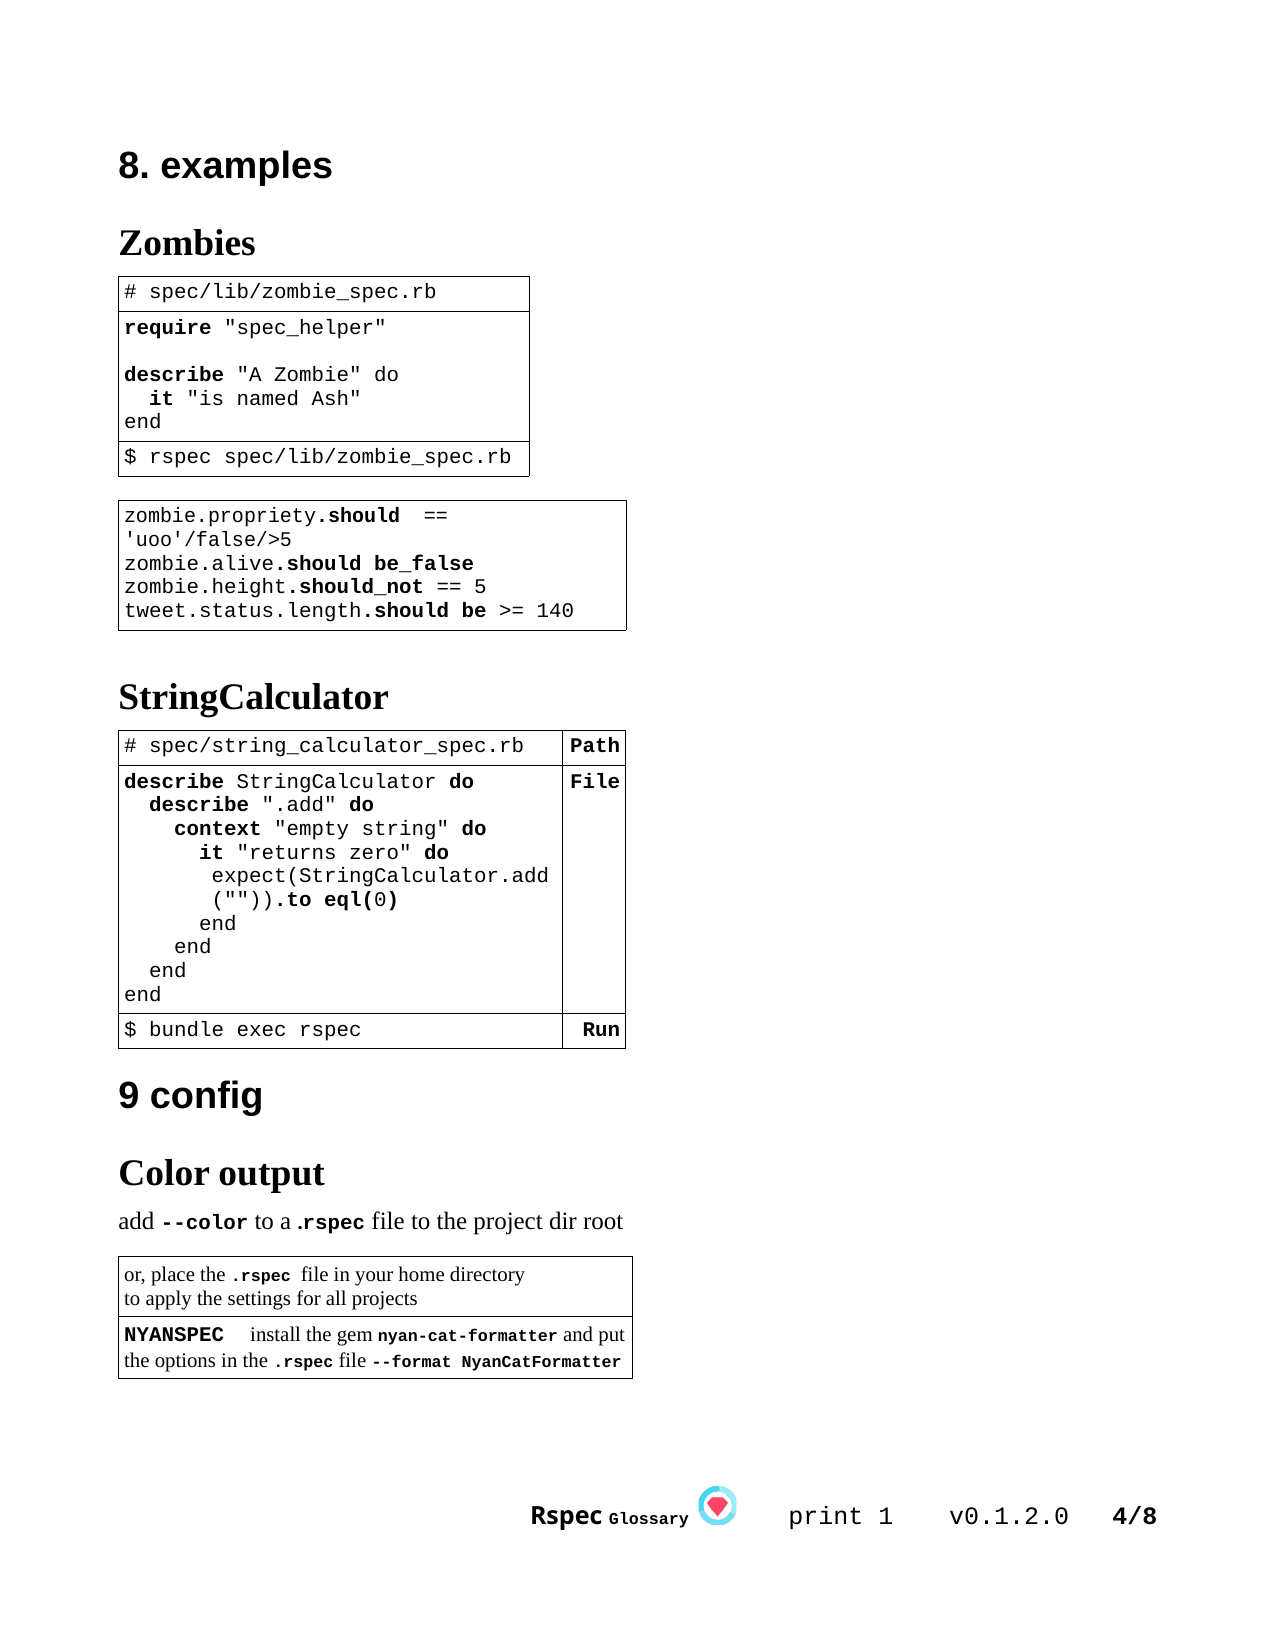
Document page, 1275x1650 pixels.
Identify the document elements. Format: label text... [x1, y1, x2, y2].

text add --color to a .rspec file to the project dir root [118, 1206, 626, 1235]
subtitle Zombies [118, 220, 626, 263]
table_header # spec/string_calculator_spec.rb [119, 731, 562, 765]
subtitle Color output [118, 1150, 626, 1193]
subtitle StringCalculator [118, 674, 626, 717]
table_cell File [563, 766, 625, 1013]
subtitle 9 config [118, 1073, 626, 1117]
table_header zombie.propriety.should == 'uoo'/false/>5 zombie.alive.should be_false zombie.height.should_not == 5 tweet.status.length.should be >= 140 [119, 501, 626, 629]
table_cell describe StringCalculator do describe ".add" do context "empty string" do it "returns zero" do expect(StringCalculator.add ("")).to eql(0) end end end end [119, 766, 562, 1013]
table_cell NYANSPEC install the gem nyan-cat-formatter and put the options in the .rspec file --format NyanCatFormatter [119, 1317, 632, 1378]
table_header # spec/lib/zombie_spec.rb [119, 277, 529, 311]
table_cell $ rspec spec/lib/zombie_spec.rb [119, 442, 529, 476]
subtitle 8. examples [118, 143, 626, 187]
table_header or, place the .rspec file in your home directory to apply the settings for all projects [119, 1257, 632, 1316]
table_header Path [563, 731, 625, 765]
table_cell $ bundle exec rspec [119, 1014, 562, 1048]
table_cell Run [563, 1014, 625, 1048]
picture [698, 1486, 737, 1525]
table_cell require "spec_helper" describe "A Zombie" do it "is named Ash" end [119, 312, 529, 441]
